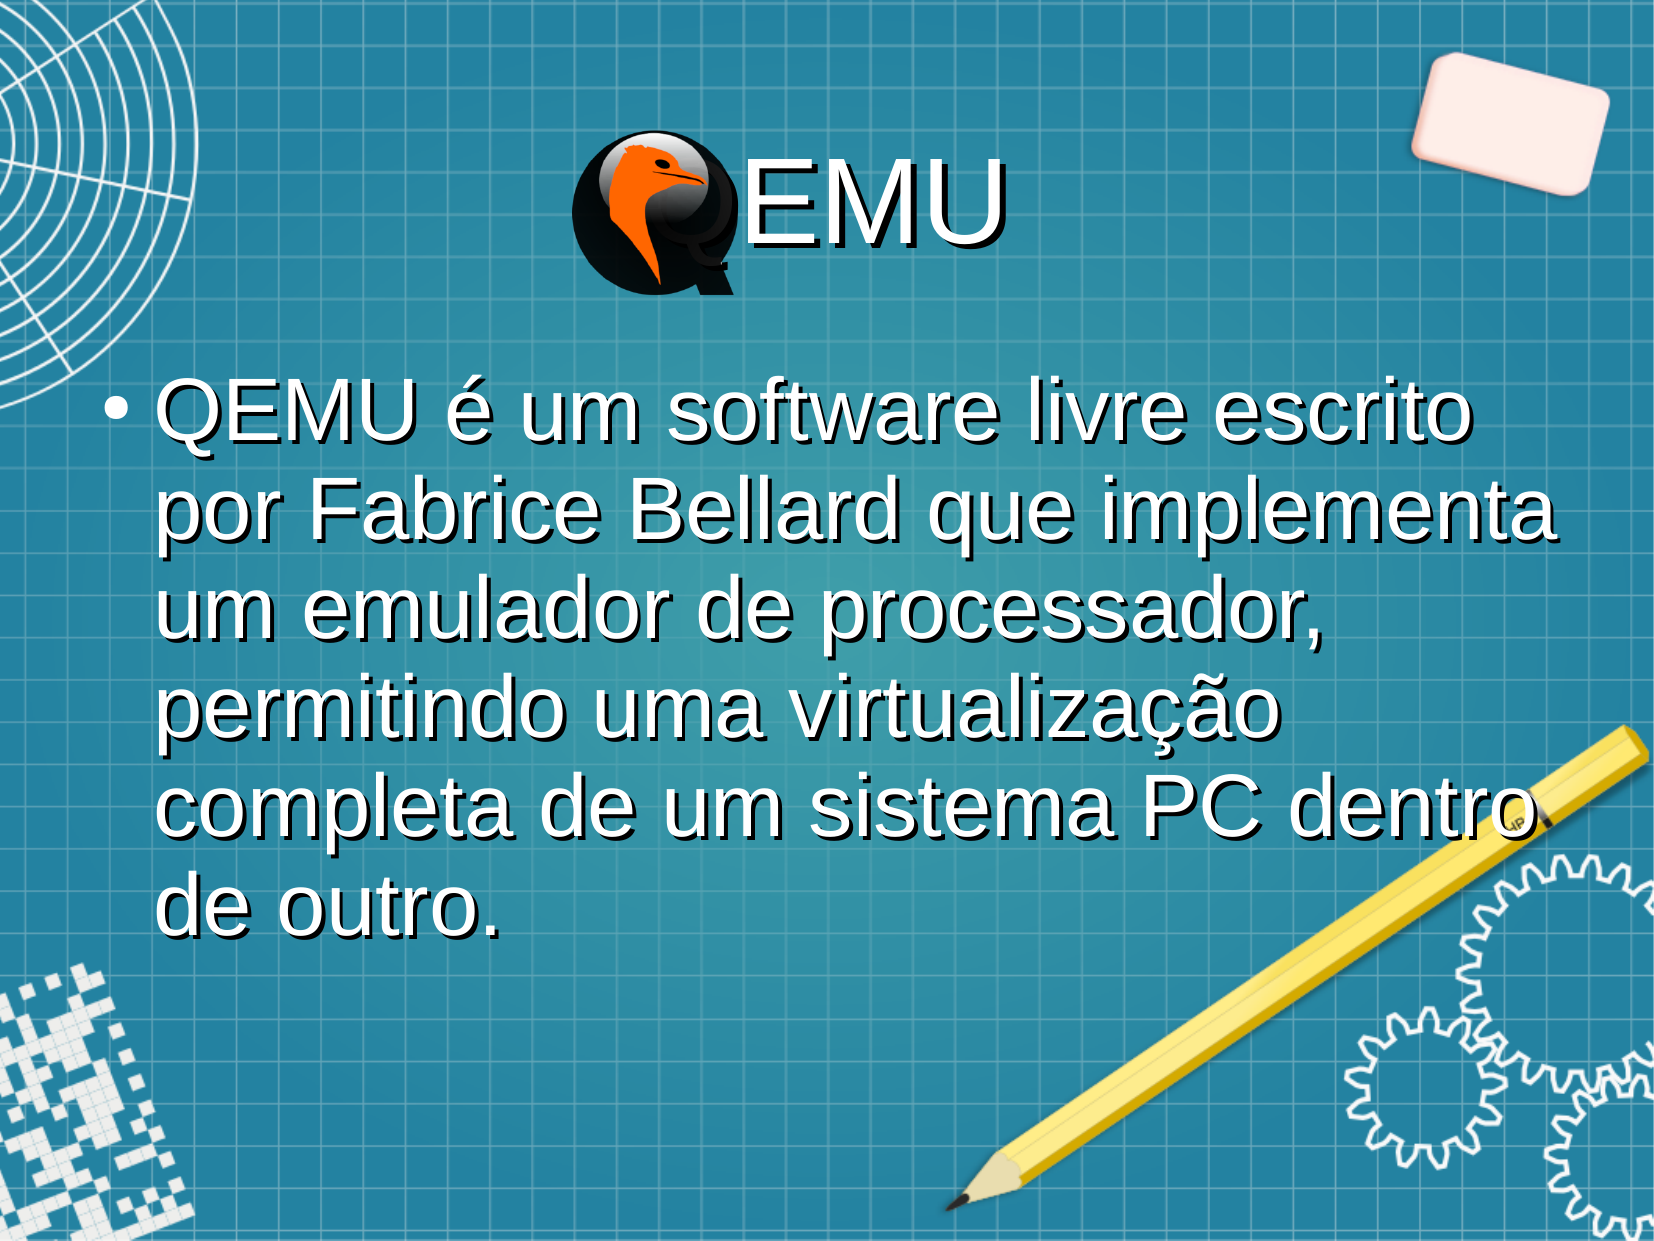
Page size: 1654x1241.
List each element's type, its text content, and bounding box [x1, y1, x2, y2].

picture [0, 0, 1654, 1241]
list QEMU é um software livre escrito por Fabrice Bellard que implementa um emulador de processador, permitindo uma virtualização completa de um sistema PC dentro de outro. [82, 360, 1571, 963]
title QEMU [82, 59, 1571, 343]
